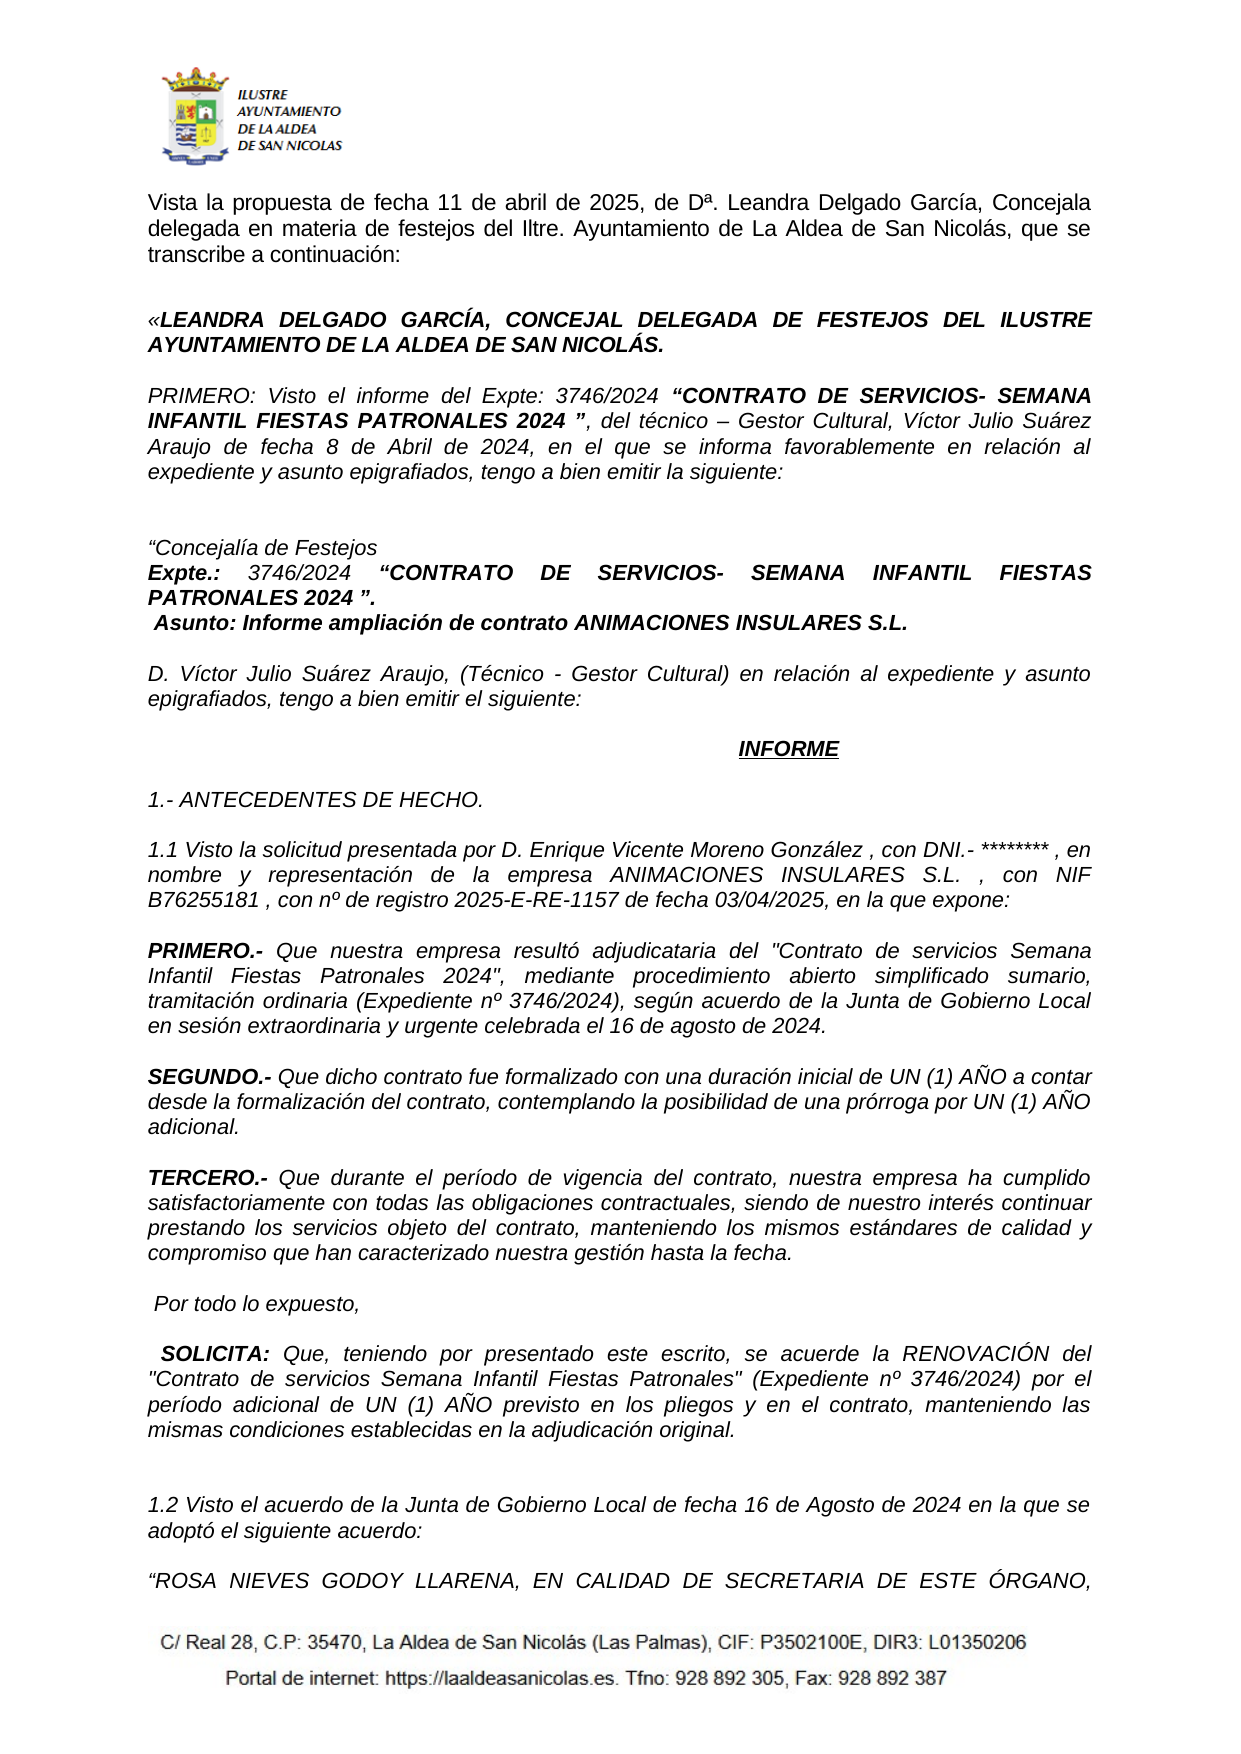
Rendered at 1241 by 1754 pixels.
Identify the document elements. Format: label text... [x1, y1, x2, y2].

text “ROSA NIEVES GODOY LLARENA, EN CALIDAD DE SECRETARIA DE ESTE ÓRGANO, [148, 1568, 1093, 1593]
text D. Víctor Julio Suárez Araujo, (Técnico - Gestor Cultural) en relación al expediente y asunto epigrafiados, tengo a bien emitir el siguiente: [148, 661, 1093, 711]
text 1.1 Visto la solicitud presentada por D. Enrique Vicente Moreno González , con DNI.- ******** , en nombre y representación de la empresa ANIMACIONES INSULARES S.L. , con NIF B76255181 , con nº de registro 2025-E-RE-1157 de fecha 03/04/2025, en la que expone: [148, 837, 1093, 913]
text SEGUNDO.- Que dicho contrato fue formalizado con una duración inicial de UN (1) AÑO a contar desde la formalización del contrato, contemplando la posibilidad de una prórroga por UN (1) AÑO adicional. [148, 1064, 1093, 1139]
text «LEANDRA DELGADO GARCÍA, CONCEJAL DELEGADA DE FESTEJOS DEL ILUSTRE AYUNTAMIENTO DE LA ALDEA DE SAN NICOLÁS. [148, 307, 1093, 357]
text Asunto: Informe ampliación de contrato ANIMACIONES INSULARES S.L. [148, 610, 1093, 635]
text 1.2 Visto el acuerdo de la Junta de Gobierno Local de fecha 16 de Agosto de 2024 en la que se adoptó el siguiente acuerdo: [148, 1492, 1093, 1543]
text Expte.: 3746/2024 “CONTRATO DE SERVICIOS- SEMANA INFANTIL FIESTAS PATRONALES 2024 ”. [148, 560, 1093, 610]
text Por todo lo expuesto, [148, 1291, 1093, 1316]
text PRIMERO: Visto el informe del Expte: 3746/2024 “CONTRATO DE SERVICIOS- SEMANA INFANTIL FIESTAS PATRONALES 2024 ”, del técnico – Gestor Cultural, Víctor Julio Suárez Araujo de fecha 8 de Abril de 2024, en el que se informa favorablemente en relación al expediente y asunto epigrafiados, tengo a bien emitir la siguiente: [148, 383, 1093, 484]
text 1.- ANTECEDENTES DE HECHO. [148, 787, 1093, 812]
text TERCERO.- Que durante el período de vigencia del contrato, nuestra empresa ha cumplido satisfactoriamente con todas las obligaciones contractuales, siendo de nuestro interés continuar prestando los servicios objeto del contrato, manteniendo los mismos estándares de calidad y compromiso que han caracterizado nuestra gestión hasta la fecha. [148, 1165, 1093, 1266]
text SOLICITA: Que, teniendo por presentado este escrito, se acuerde la RENOVACIÓN del "Contrato de servicios Semana Infantil Fiestas Patronales" (Expediente nº 3746/2024) por el período adicional de UN (1) AÑO previsto en los pliegos y en el contrato, manteniendo las mismas condiciones establecidas en la adjudicación original. [148, 1341, 1093, 1442]
text INFORME [148, 736, 1093, 761]
text Vista la propuesta de fecha 11 de abril de 2025, de Dª. Leandra Delgado García, Concejala delegada en materia de festejos del Iltre. Ayuntamiento de La Aldea de San Nicolás, que se transcribe a continuación: [148, 188, 1093, 267]
picture [148, 1626, 1034, 1694]
text PRIMERO.- Que nuestra empresa resultó adjudicataria del "Contrato de servicios Semana Infantil Fiestas Patronales 2024", mediante procedimiento abierto simplificado sumario, tramitación ordinaria (Expediente nº 3746/2024), según acuerdo de la Junta de Gobierno Local en sesión extraordinaria y urgente celebrada el 16 de agosto de 2024. [148, 938, 1093, 1039]
text “Concejalía de Festejos [148, 534, 1093, 560]
picture [148, 59, 358, 173]
